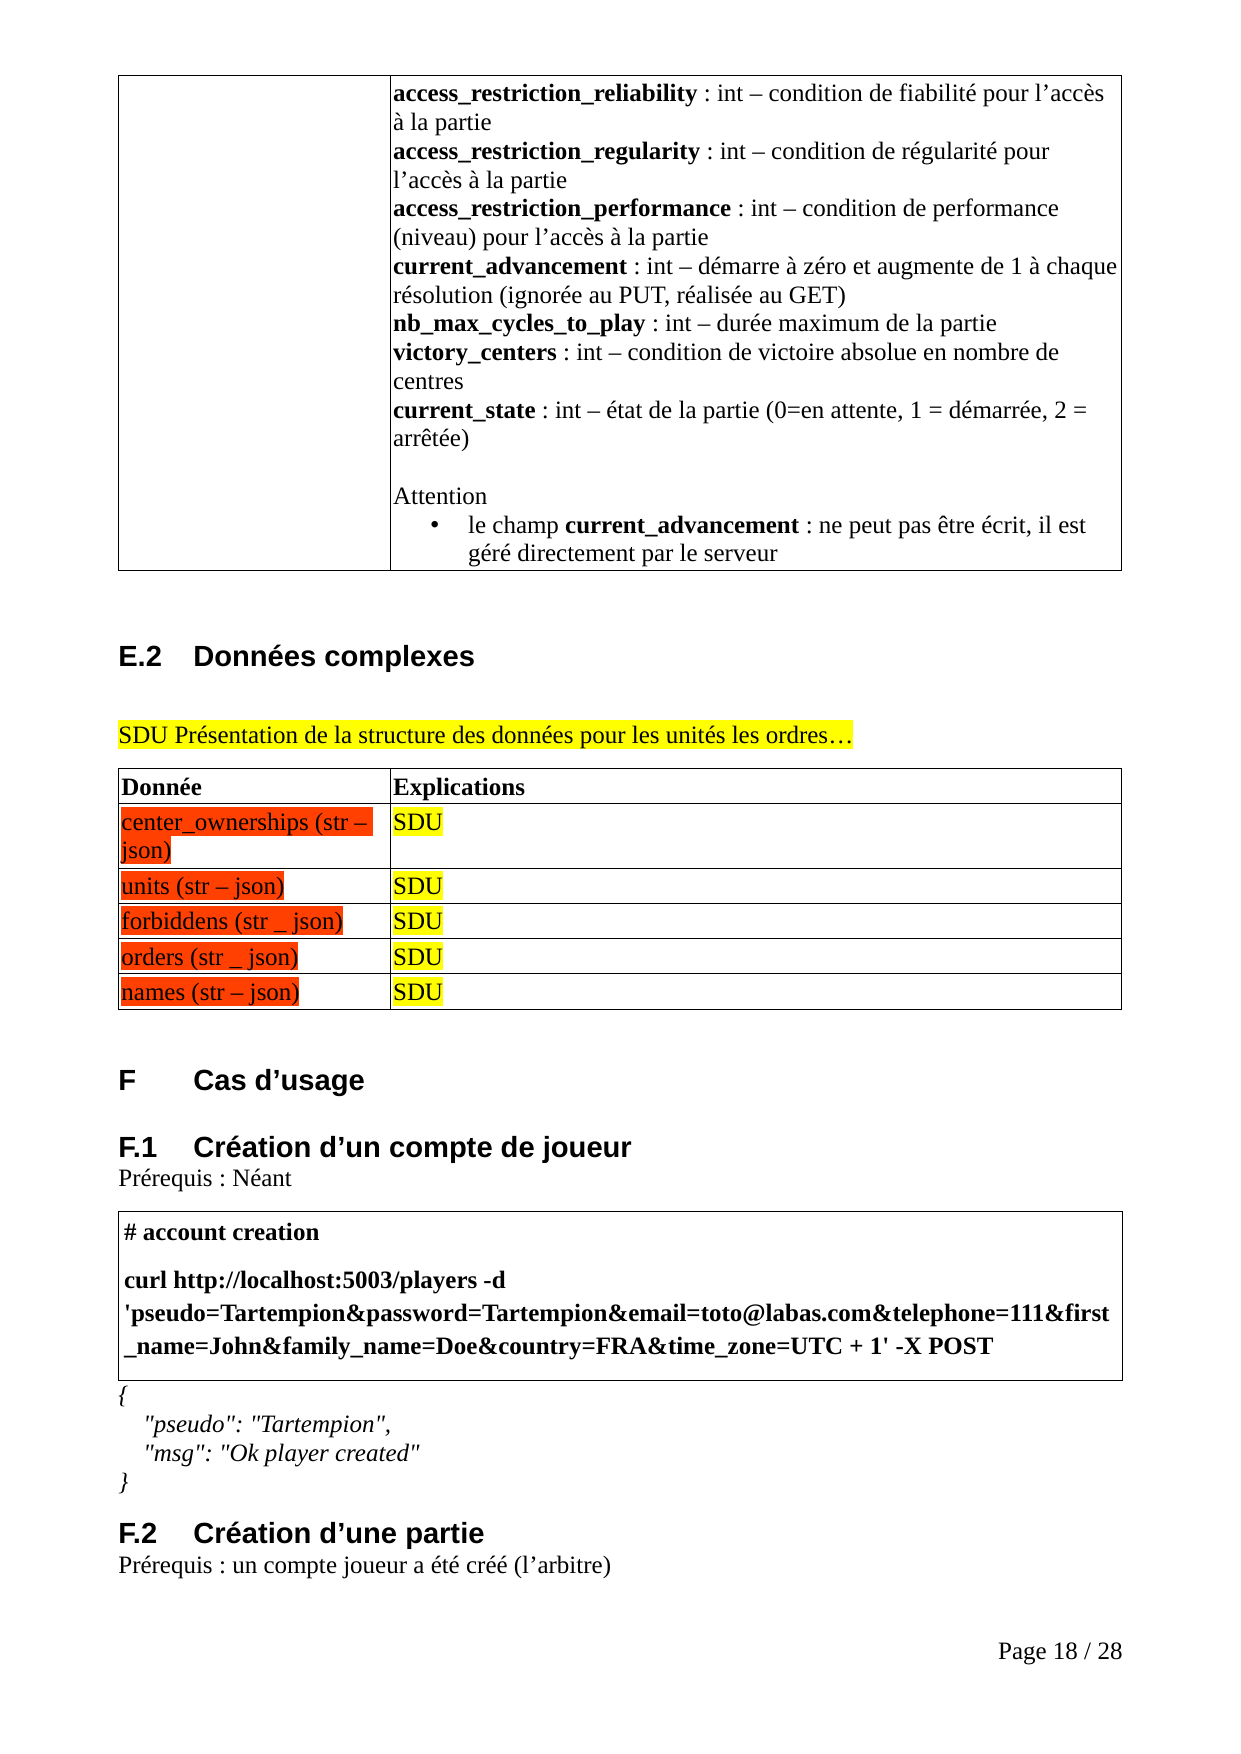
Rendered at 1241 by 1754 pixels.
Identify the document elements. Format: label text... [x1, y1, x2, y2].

subtitle Création d’une partie [118, 1516, 1122, 1550]
text SDU Présentation de la structure des données pour les unités les ordres… [118, 720, 1122, 749]
table_cell names (str – json) [119, 974, 390, 1009]
table_cell SDU [391, 974, 1121, 1009]
text "msg": "Ok player created" [118, 1438, 1122, 1467]
table_cell SDU [391, 869, 1121, 903]
text { [118, 1381, 1122, 1409]
table_cell units (str – json) [119, 869, 390, 903]
table_cell orders (str _ json) [119, 939, 390, 973]
table_cell SDU [391, 939, 1121, 973]
table_cell [119, 76, 390, 570]
subtitle Cas d’usage [118, 1063, 1122, 1096]
table_header Donnée [119, 769, 390, 803]
table_header Explications [391, 769, 1121, 803]
table_cell SDU [391, 804, 1121, 867]
text Prérequis : Néant [118, 1163, 1122, 1192]
table_cell center_ownerships (str – json) [119, 804, 390, 867]
table_cell forbiddens (str _ json) [119, 904, 390, 938]
subtitle Données complexes [118, 639, 1122, 673]
text "pseudo": "Tartempion", [118, 1409, 1122, 1438]
table_cell SDU [391, 904, 1121, 938]
table_cell access_restriction_reliability : int – condition de fiabilité pour l’accès à la partie access_restriction_regularity : int – condition de régularité pour l’accès à la partie access_restriction_performance : int – condition de performance (niveau) pour l’accès à la partie current_advancement : int – démarre à zéro et augmente de 1 à chaque résolution (ignorée au PUT, réalisée au GET) nb_max_cycles_to_play : int – durée maximum de la partie victory_centers : int – condition de victoire absolue en nombre de centres current_state : int – état de la partie (0=en attente, 1 = démarrée, 2 = arrêtée) Attention le champ current_advancement : ne peut pas être écrit, il est géré directement par le serveur [391, 76, 1121, 570]
text Prérequis : un compte joueur a été créé (l’arbitre) [118, 1550, 1122, 1578]
table_header # account creation curl http://localhost:5003/players -d 'pseudo=Tartempion&password=Tartempion&email=toto@labas.com&telephone=111&first_name=John&family_name=Doe&country=FRA&time_zone=UTC + 1' -X POST [119, 1212, 1122, 1380]
text } [118, 1467, 1122, 1495]
subtitle Création d’un compte de joueur [118, 1130, 1122, 1163]
